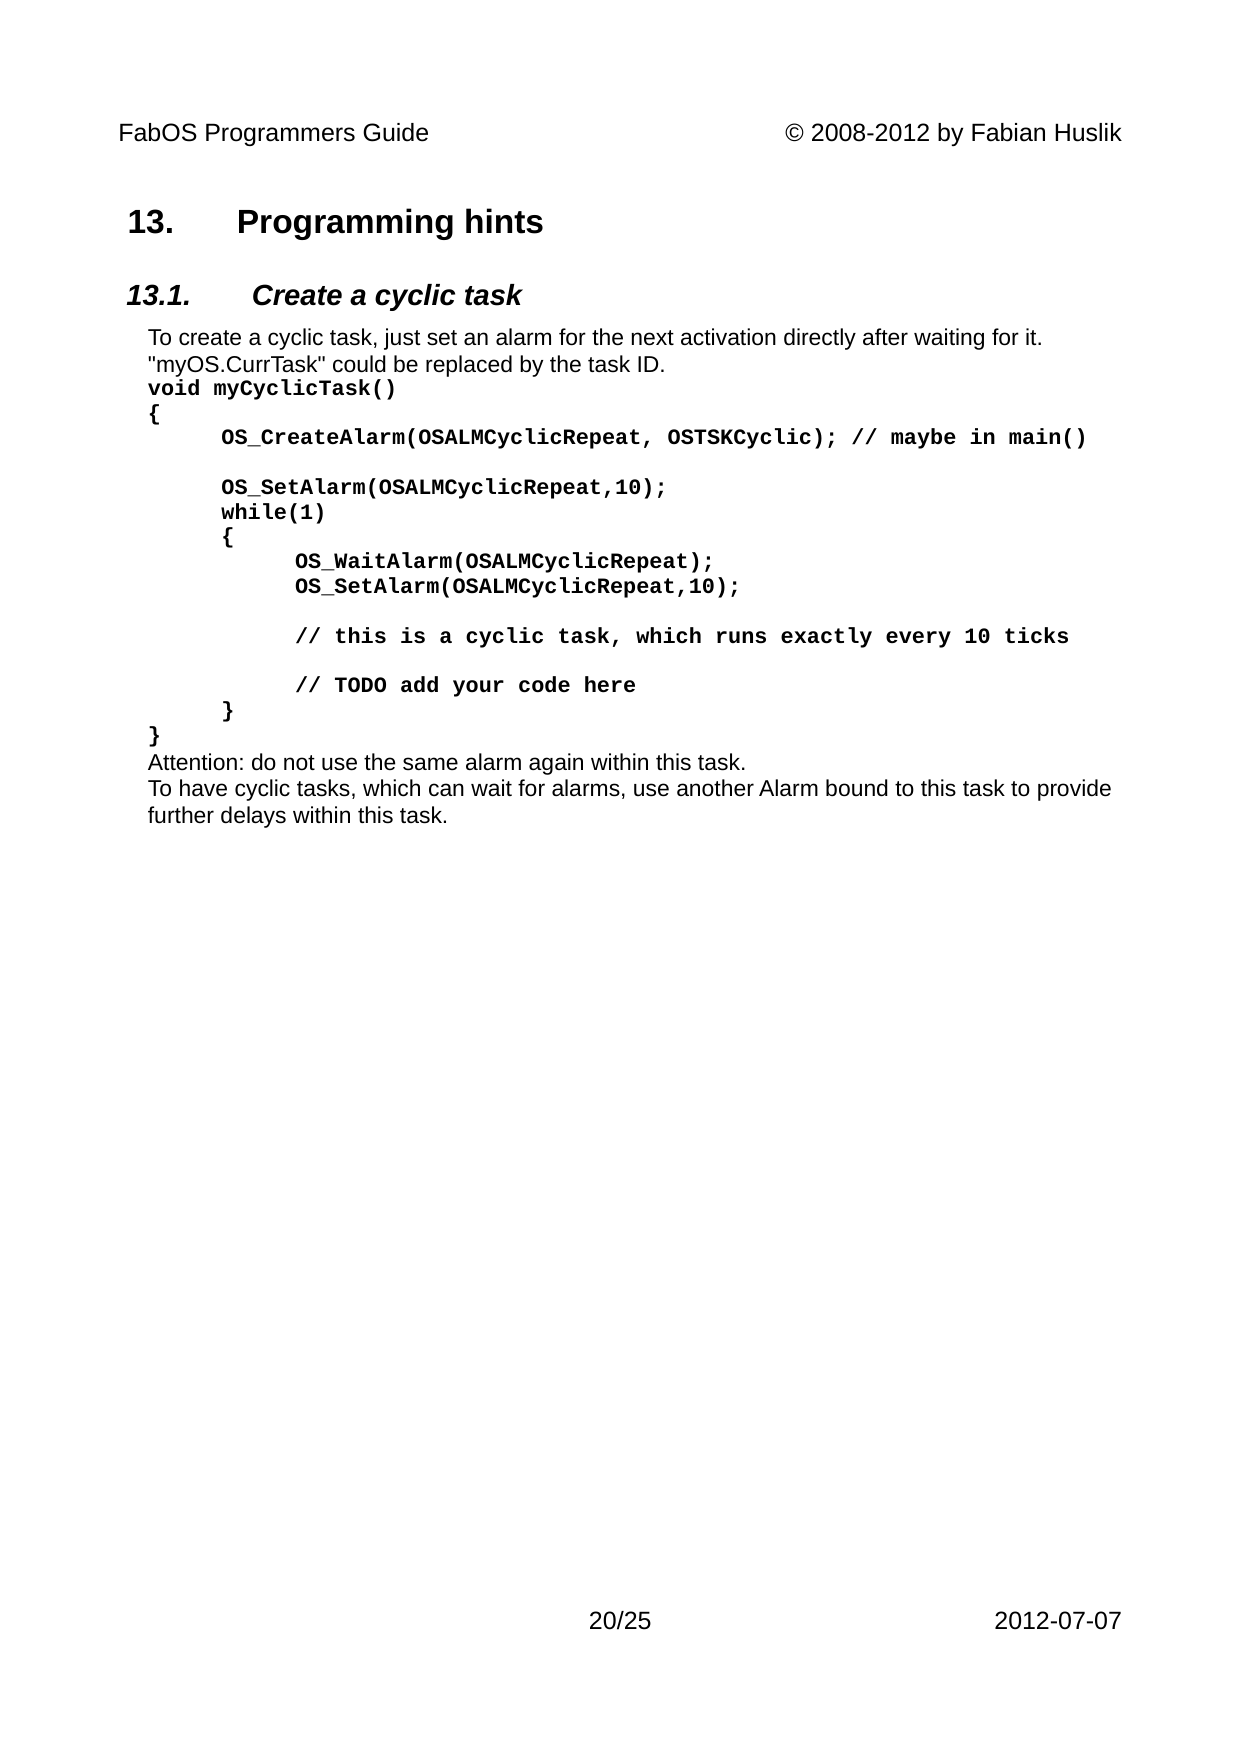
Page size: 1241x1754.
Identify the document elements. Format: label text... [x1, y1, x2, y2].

subtitle Programming hints [118, 202, 1122, 241]
text To create a cyclic task, just set an alarm for the next activation directly after waiting for it. "myOS.CurrTask" could be replaced by the task ID. [148, 324, 1122, 377]
text } [148, 699, 1122, 724]
text Attention: do not use the same alarm again within this task. [148, 749, 1122, 775]
text void myCyclicTask() [148, 377, 1122, 402]
text OS_CreateAlarm(OSALMCyclicRepeat, OSTSKCyclic); // maybe in main() [148, 427, 1122, 451]
text OS_SetAlarm(OSALMCyclicRepeat,10); [148, 476, 1122, 501]
text OS_SetAlarm(OSALMCyclicRepeat,10); [148, 575, 1122, 600]
text To have cyclic tasks, which can wait for alarms, use another Alarm bound to this task to provide further delays within this task. [148, 775, 1122, 828]
text OS_WaitAlarm(OSALMCyclicRepeat); [148, 551, 1122, 575]
text while(1) [148, 501, 1122, 526]
text // TODO add your code here [148, 674, 1122, 699]
subtitle Create a cyclic task [118, 278, 1122, 312]
text // this is a cyclic task, which runs exactly every 10 ticks [148, 625, 1122, 650]
text { [148, 402, 1122, 427]
text } [148, 724, 1122, 749]
text { [148, 526, 1122, 551]
